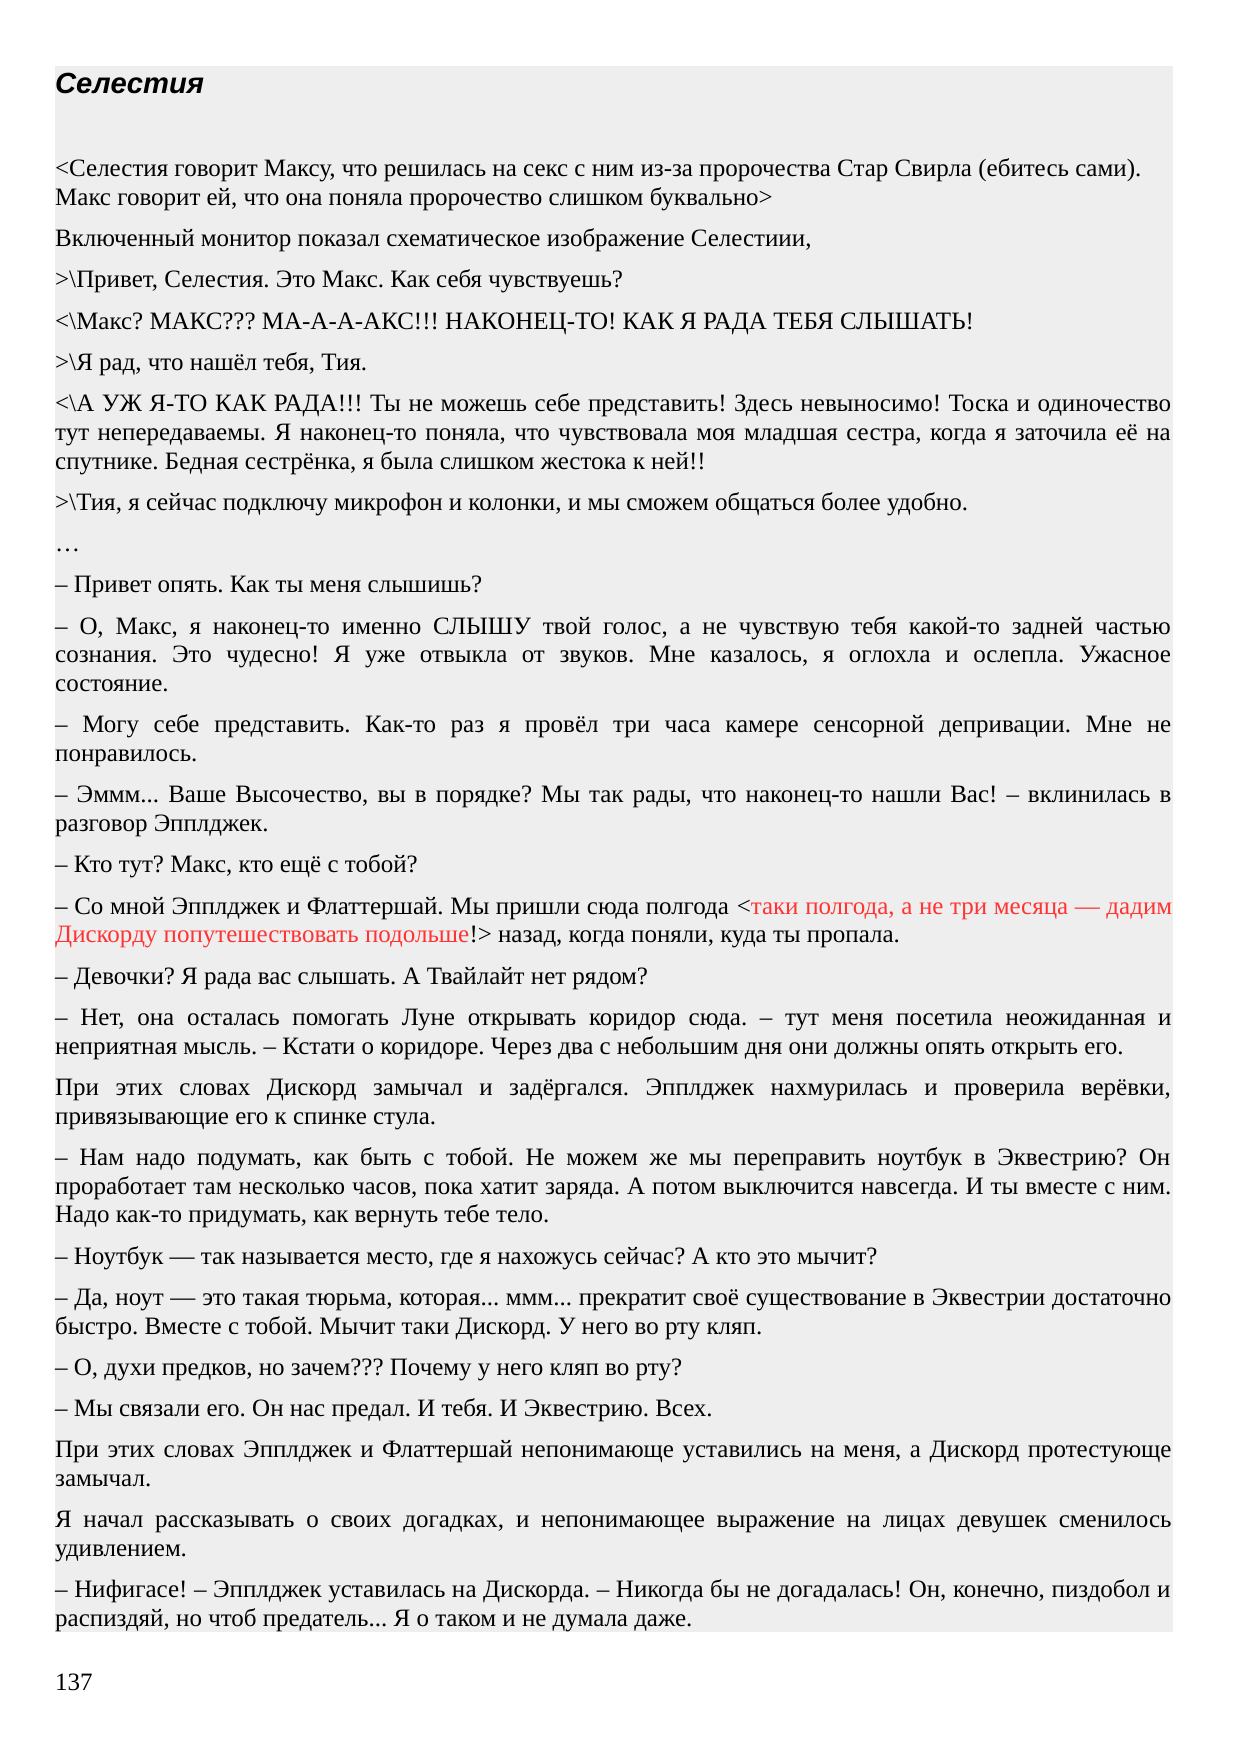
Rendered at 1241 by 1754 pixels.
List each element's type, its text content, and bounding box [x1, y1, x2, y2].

text – Да, ноут — это такая тюрьма, которая... ммм... прекратит своё существование в Эквестрии достаточно быстро. Вместе с тобой. Мычит таки Дискорд. У него во рту кляп. [55, 1282, 1173, 1339]
text – Ноутбук — так называется место, где я нахожусь сейчас? А кто это мычит? [55, 1241, 1173, 1269]
text – О, Макс, я наконец-то именно СЛЫШУ твой голос, а не чувствую тебя какой-то задней частью сознания. Это чудесно! Я уже отвыкла от звуков. Мне казалось, я оглохла и ослепла. Ужасное состояние. [55, 611, 1173, 697]
text – Могу себе представить. Как-то раз я провёл три часа камере сенсорной депривации. Мне не понравилось. [55, 709, 1173, 767]
text Включенный монитор показал схематическое изображение Селестиии, [55, 223, 1173, 252]
text Я начал рассказывать о своих догадках, и непонимающее выражение на лицах девушек сменилось удивлением. [55, 1504, 1173, 1562]
text >\Тия, я сейчас подключу микрофон и колонки, и мы сможем общаться более удобно. [55, 487, 1173, 516]
text – Нам надо подумать, как быть с тобой. Не можем же мы переправить ноутбук в Эквестрию? Он проработает там несколько часов, пока хатит заряда. А потом выключится навсегда. И ты вместе с ним. Надо как-то придумать, как вернуть тебе тело. [55, 1142, 1173, 1228]
text – Кто тут? Макс, кто ещё с тобой? [55, 849, 1173, 878]
text <\А УЖ Я-ТО КАК РАДА!!! Ты не можешь себе представить! Здесь невыносимо! Тоска и одиночество тут непередаваемы. Я наконец-то поняла, что чувствовала моя младшая сестра, когда я заточила её на спутнике. Бедная сестрёнка, я была слишком жестока к ней!! [55, 388, 1173, 474]
text – Привет опять. Как ты меня слышишь? [55, 569, 1173, 598]
text При этих словах Дискорд замычал и задёргался. Эпплджек нахмурилась и проверила верёвки, привязывающие его к спинке стула. [55, 1072, 1173, 1129]
text – Нифигасе! – Эпплджек уставилась на Дискорда. – Никогда бы не догадалась! Он, конечно, пиздобол и распиздяй, но чтоб предатель... Я о таком и не думала даже. [55, 1574, 1173, 1632]
text <Селестия говорит Максу, что решилась на секс с ним из-за пророчества Стар Свирла (ебитесь сами). Макс говорит ей, что она поняла пророчество слишком буквально> [55, 153, 1173, 211]
text <\Макс? МАКС??? МА-А-А-АКС!!! НАКОНЕЦ-ТО! КАК Я РАДА ТЕБЯ СЛЫШАТЬ! [55, 306, 1173, 334]
text При этих словах Эпплджек и Флаттершай непонимающе уставились на меня, а Дискорд протестующе замычал. [55, 1434, 1173, 1492]
text >\Я рад, что нашёл тебя, Тия. [55, 347, 1173, 376]
text >\Привет, Селестия. Это Макс. Как себя чувствуешь? [55, 264, 1173, 293]
text – Нет, она осталась помогать Луне открывать коридор сюда. – тут меня посетила неожиданная и неприятная мысль. – Кстати о коридоре. Через два с небольшим дня они должны опять открыть его. [55, 1002, 1173, 1059]
text – Девочки? Я рада вас слышать. А Твайлайт нет рядом? [55, 961, 1173, 989]
text – О, духи предков, но зачем??? Почему у него кляп во рту? [55, 1352, 1173, 1381]
text – Мы связали его. Он нас предал. И тебя. И Эквестрию. Всех. [55, 1393, 1173, 1422]
subtitle Селестия [55, 66, 1173, 99]
text – Эммм... Ваше Высочество, вы в порядке? Мы так рады, что наконец-то нашли Вас! – вклинилась в разговор Эпплджек. [55, 779, 1173, 837]
text – Со мной Эпплджек и Флаттершай. Мы пришли сюда полгода <таки полгода, а не три месяца — дадим Дискорду попутешествовать подольше!> назад, когда поняли, куда ты пропала. [55, 891, 1173, 948]
text … [55, 528, 1173, 557]
